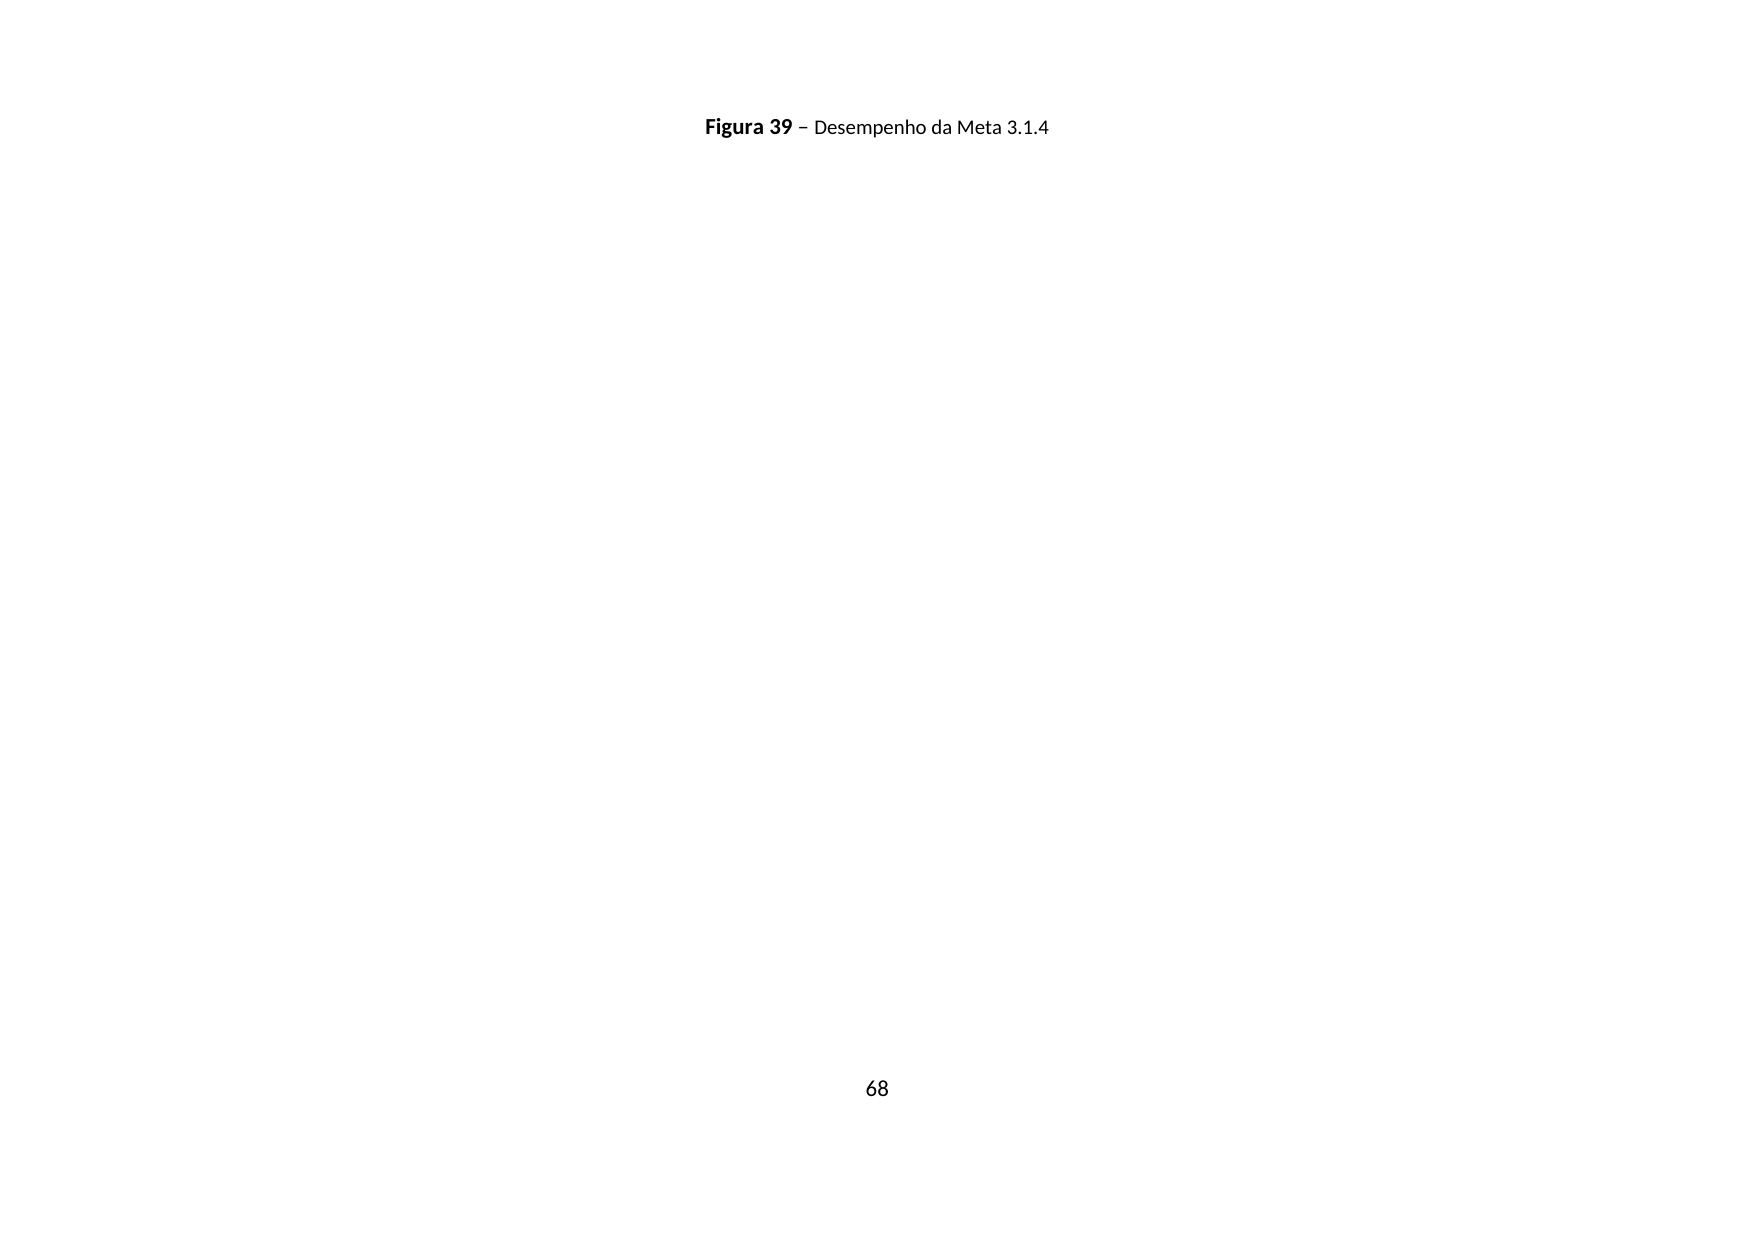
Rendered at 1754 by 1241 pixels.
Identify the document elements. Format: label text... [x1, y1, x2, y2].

text Figura 39 – Desempenho da Meta 3.1.4 [150, 112, 1604, 140]
